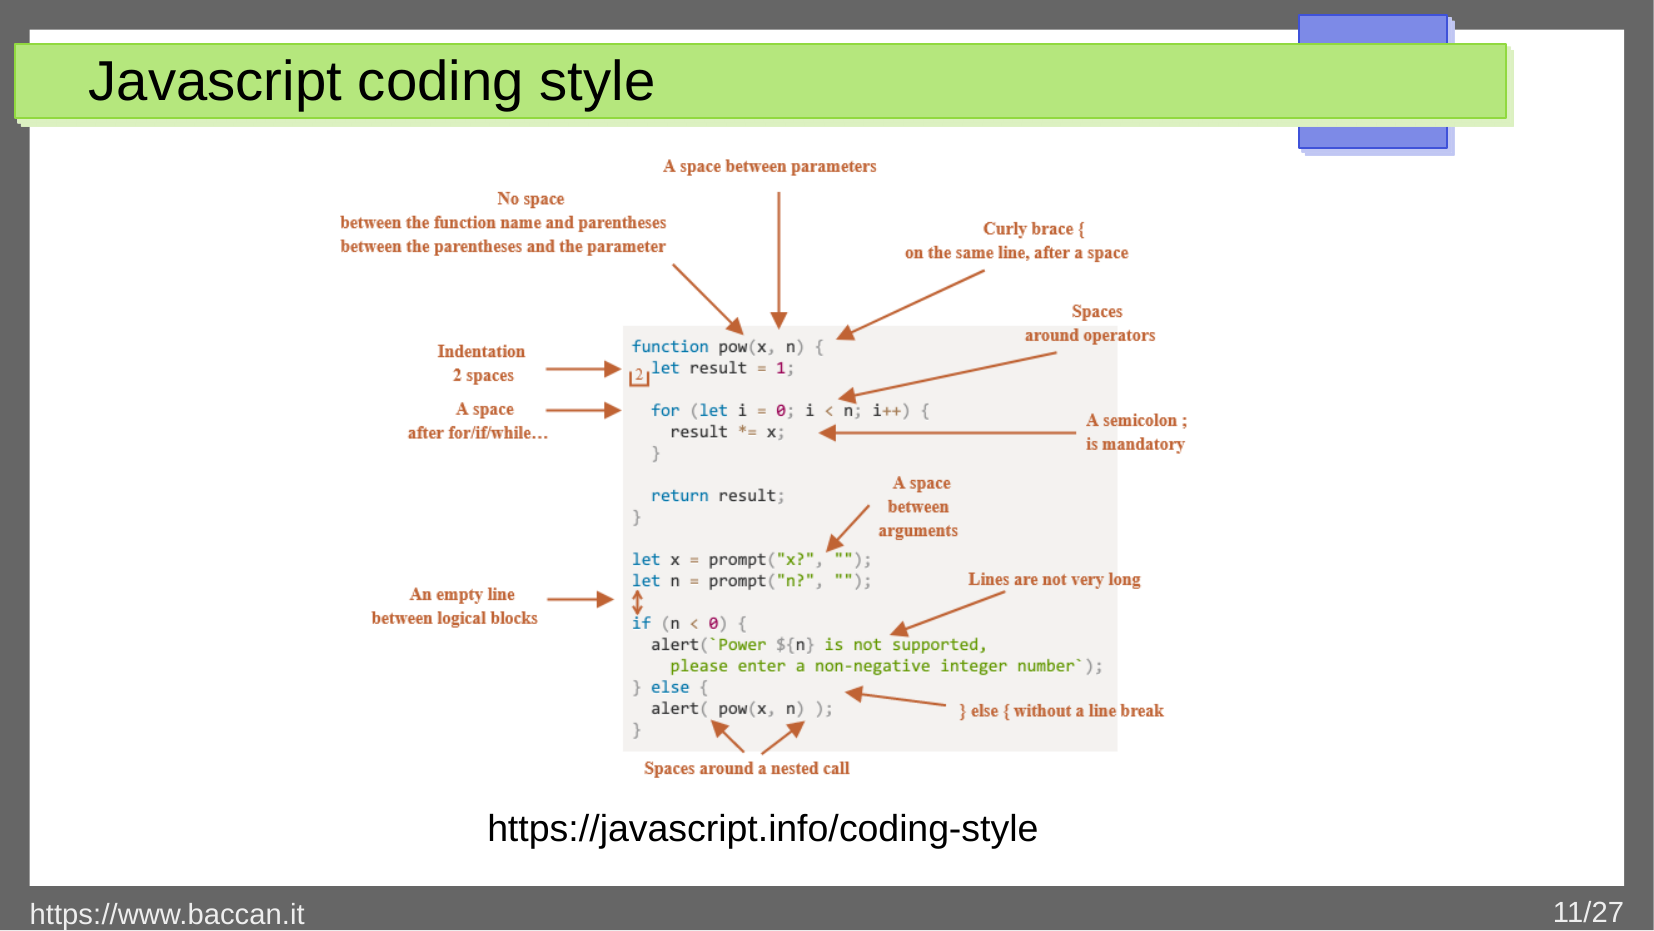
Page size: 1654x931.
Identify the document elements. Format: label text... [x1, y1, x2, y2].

picture [324, 147, 1219, 808]
text_box https://javascript.info/coding-style [472, 799, 1054, 857]
title Javascript coding style [88, 44, 1506, 119]
